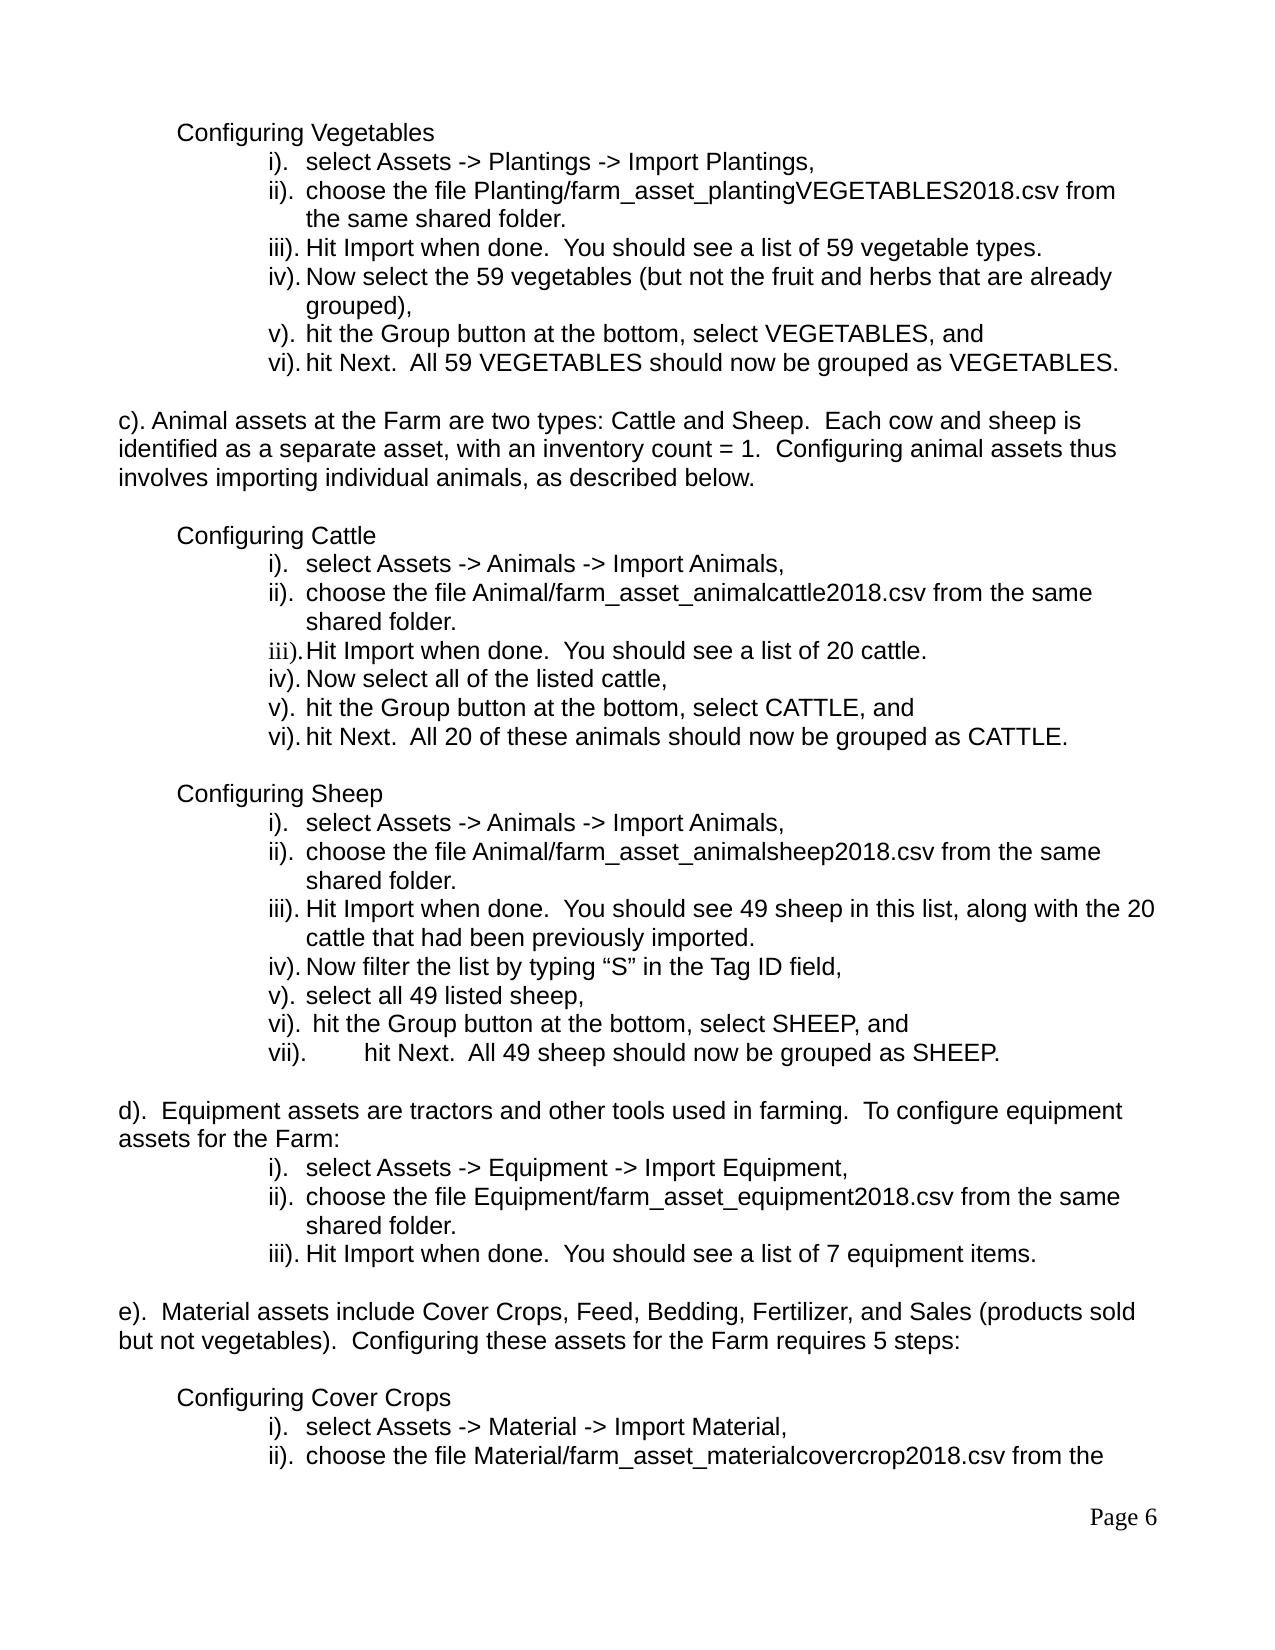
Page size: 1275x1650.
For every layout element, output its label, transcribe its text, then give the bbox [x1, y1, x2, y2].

text e). Material assets include Cover Crops, Feed, Bedding, Fertilizer, and Sales (products sold but not vegetables). Configuring these assets for the Farm requires 5 steps: [118, 1297, 1157, 1354]
list choose the file Material/farm_asset_materialcovercrop2018.csv from the [268, 1441, 1157, 1469]
list Hit Import when done. You should see a list of 59 vegetable types. [268, 233, 1157, 262]
list select Assets -> Equipment -> Import Equipment, [268, 1153, 1157, 1182]
list hit Next. All 49 sheep should now be grouped as SHEEP. [268, 1038, 1157, 1067]
list Now select the 59 vegetables (but not the fruit and herbs that are already grouped), [268, 262, 1157, 319]
list hit Next. All 59 VEGETABLES should now be grouped as VEGETABLES. [268, 348, 1157, 377]
list choose the file Animal/farm_asset_animalcattle2018.csv from the same shared folder. [268, 578, 1157, 636]
list select Assets -> Animals -> Import Animals, [268, 808, 1157, 837]
list select Assets -> Animals -> Import Animals, [268, 549, 1157, 578]
text Configuring Vegetables [118, 118, 1157, 147]
list Hit Import when done. You should see a list of 7 equipment items. [268, 1239, 1157, 1268]
text Configuring Cattle [118, 521, 1157, 549]
list choose the file Animal/farm_asset_animalsheep2018.csv from the same shared folder. [268, 837, 1157, 894]
list select Assets -> Plantings -> Import Plantings, [268, 147, 1157, 176]
text c). Animal assets at the Farm are two types: Cattle and Sheep. Each cow and sheep is identified as a separate asset, with an inventory count = 1. Configuring animal assets thus involves importing individual animals, as described below. [118, 406, 1157, 492]
list select all 49 listed sheep, [268, 981, 1157, 1009]
list choose the file Planting/farm_asset_plantingVEGETABLES2018.csv from the same shared folder. [268, 176, 1157, 233]
text Configuring Sheep [118, 779, 1157, 808]
list Now filter the list by typing “S” in the Tag ID field, [268, 952, 1157, 981]
list hit the Group button at the bottom, select SHEEP, and [268, 1009, 1157, 1038]
list hit the Group button at the bottom, select CATTLE, and [268, 693, 1157, 722]
list Hit Import when done. You should see 49 sheep in this list, along with the 20 cattle that had been previously imported. [268, 894, 1157, 952]
list hit the Group button at the bottom, select VEGETABLES, and [268, 319, 1157, 348]
list Now select all of the listed cattle, [268, 664, 1157, 693]
list hit Next. All 20 of these animals should now be grouped as CATTLE. [268, 722, 1157, 751]
list choose the file Equipment/farm_asset_equipment2018.csv from the same shared folder. [268, 1182, 1157, 1239]
text Configuring Cover Crops [118, 1383, 1157, 1412]
text d). Equipment assets are tractors and other tools used in farming. To configure equipment assets for the Farm: [118, 1096, 1157, 1153]
list select Assets -> Material -> Import Material, [268, 1412, 1157, 1441]
list Hit Import when done. You should see a list of 20 cattle. [268, 636, 1157, 664]
